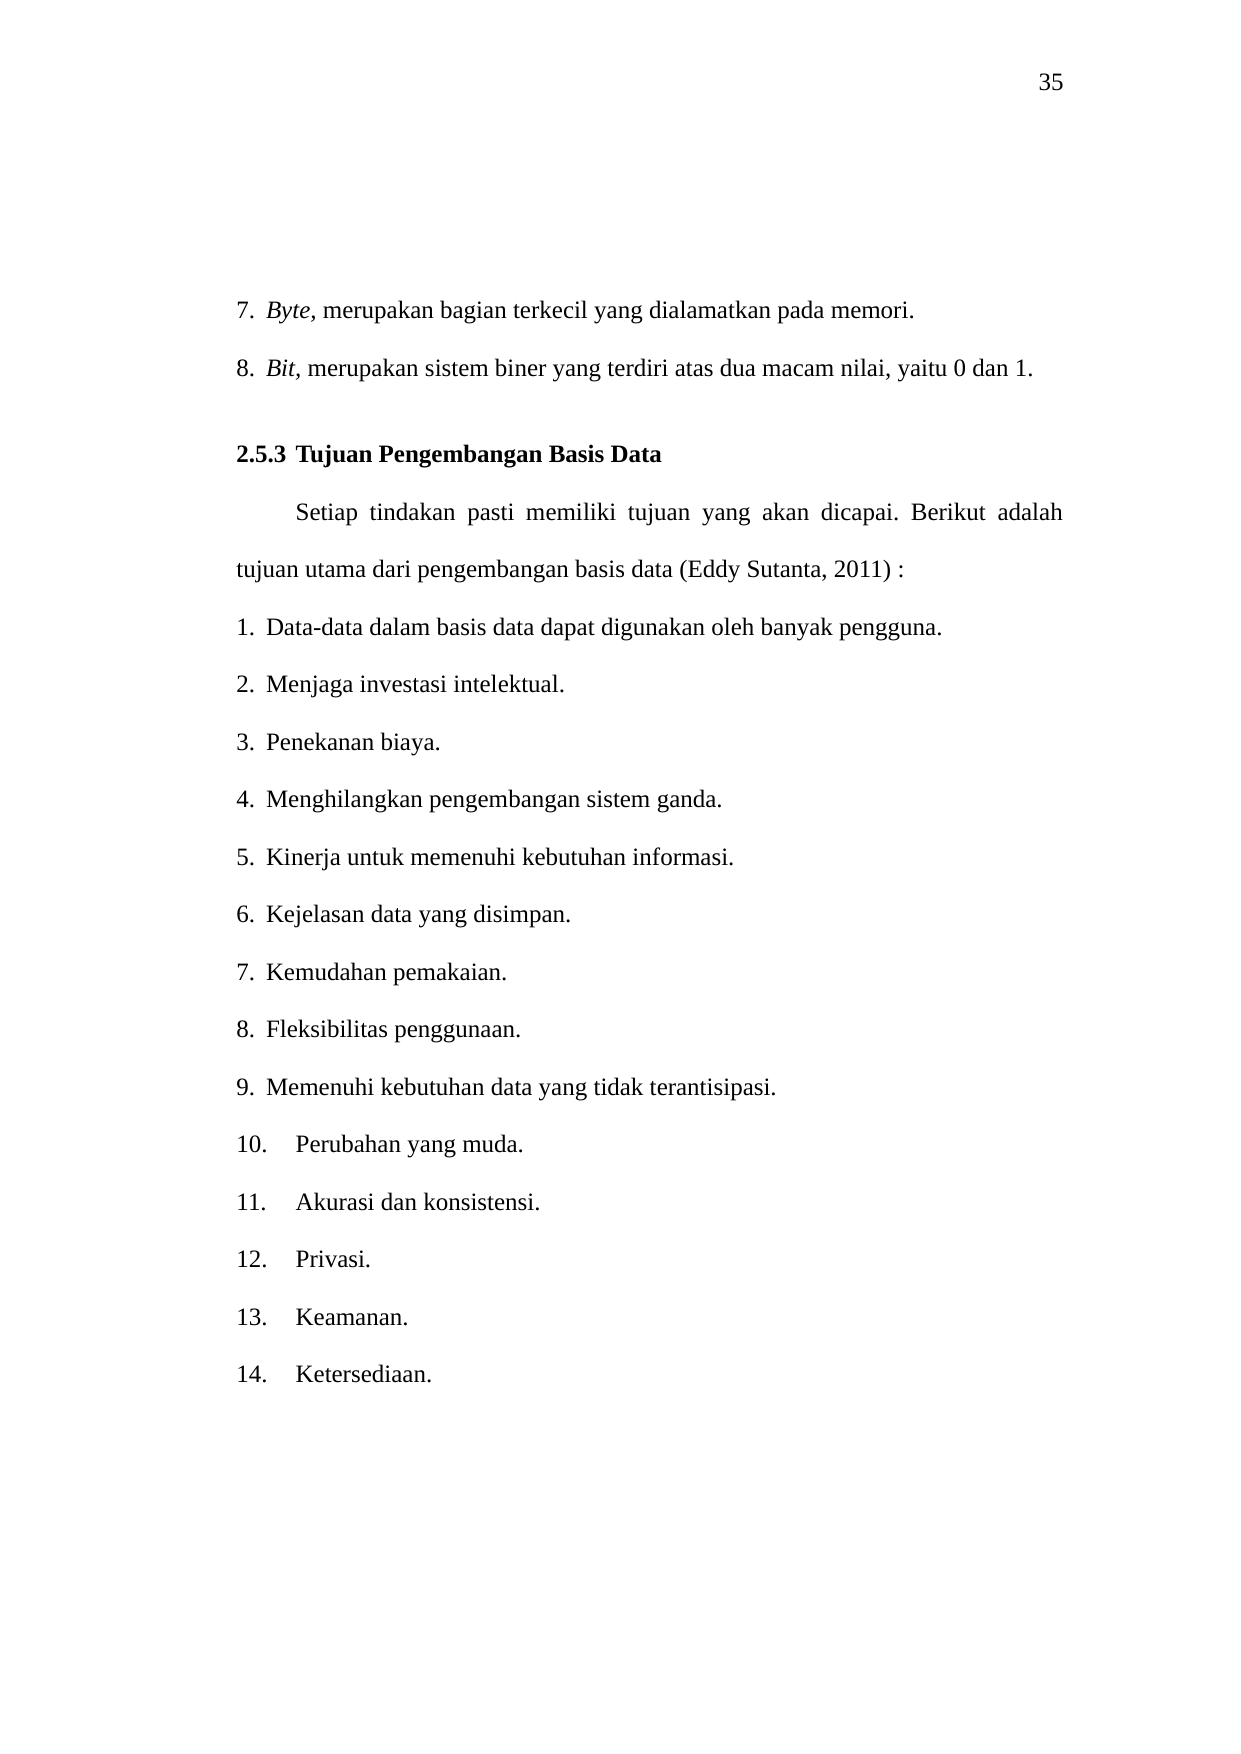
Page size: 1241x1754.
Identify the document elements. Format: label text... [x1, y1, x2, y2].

list Kejelasan data yang disimpan. [236, 899, 1063, 928]
list Menghilangkan pengembangan sistem ganda. [236, 784, 1063, 813]
list Keamanan. [236, 1302, 1063, 1330]
list Data-data dalam basis data dapat digunakan oleh banyak pengguna. [236, 612, 1063, 640]
text Setiap tindakan pasti memiliki tujuan yang akan dicapai. Berikut adalah tujuan utama dari pengembangan basis data (Eddy Sutanta, 2011) : [236, 497, 1063, 583]
subtitle 2.5.3 Tujuan Pengembangan Basis Data [236, 439, 1063, 468]
list Kinerja untuk memenuhi kebutuhan informasi. [236, 842, 1063, 870]
list Penekanan biaya. [236, 727, 1063, 755]
list Privasi. [236, 1244, 1063, 1273]
list Menjaga investasi intelektual. [236, 669, 1063, 698]
list Perubahan yang muda. [236, 1129, 1063, 1158]
list Ketersediaan. [236, 1359, 1063, 1388]
list Memenuhi kebutuhan data yang tidak terantisipasi. [236, 1072, 1063, 1100]
list Byte, merupakan bagian terkecil yang dialamatkan pada memori. [236, 295, 1063, 324]
list Kemudahan pemakaian. [236, 957, 1063, 985]
list Fleksibilitas penggunaan. [236, 1014, 1063, 1043]
list Bit, merupakan sistem biner yang terdiri atas dua macam nilai, yaitu 0 dan 1. [236, 353, 1063, 382]
list Akurasi dan konsistensi. [236, 1187, 1063, 1215]
